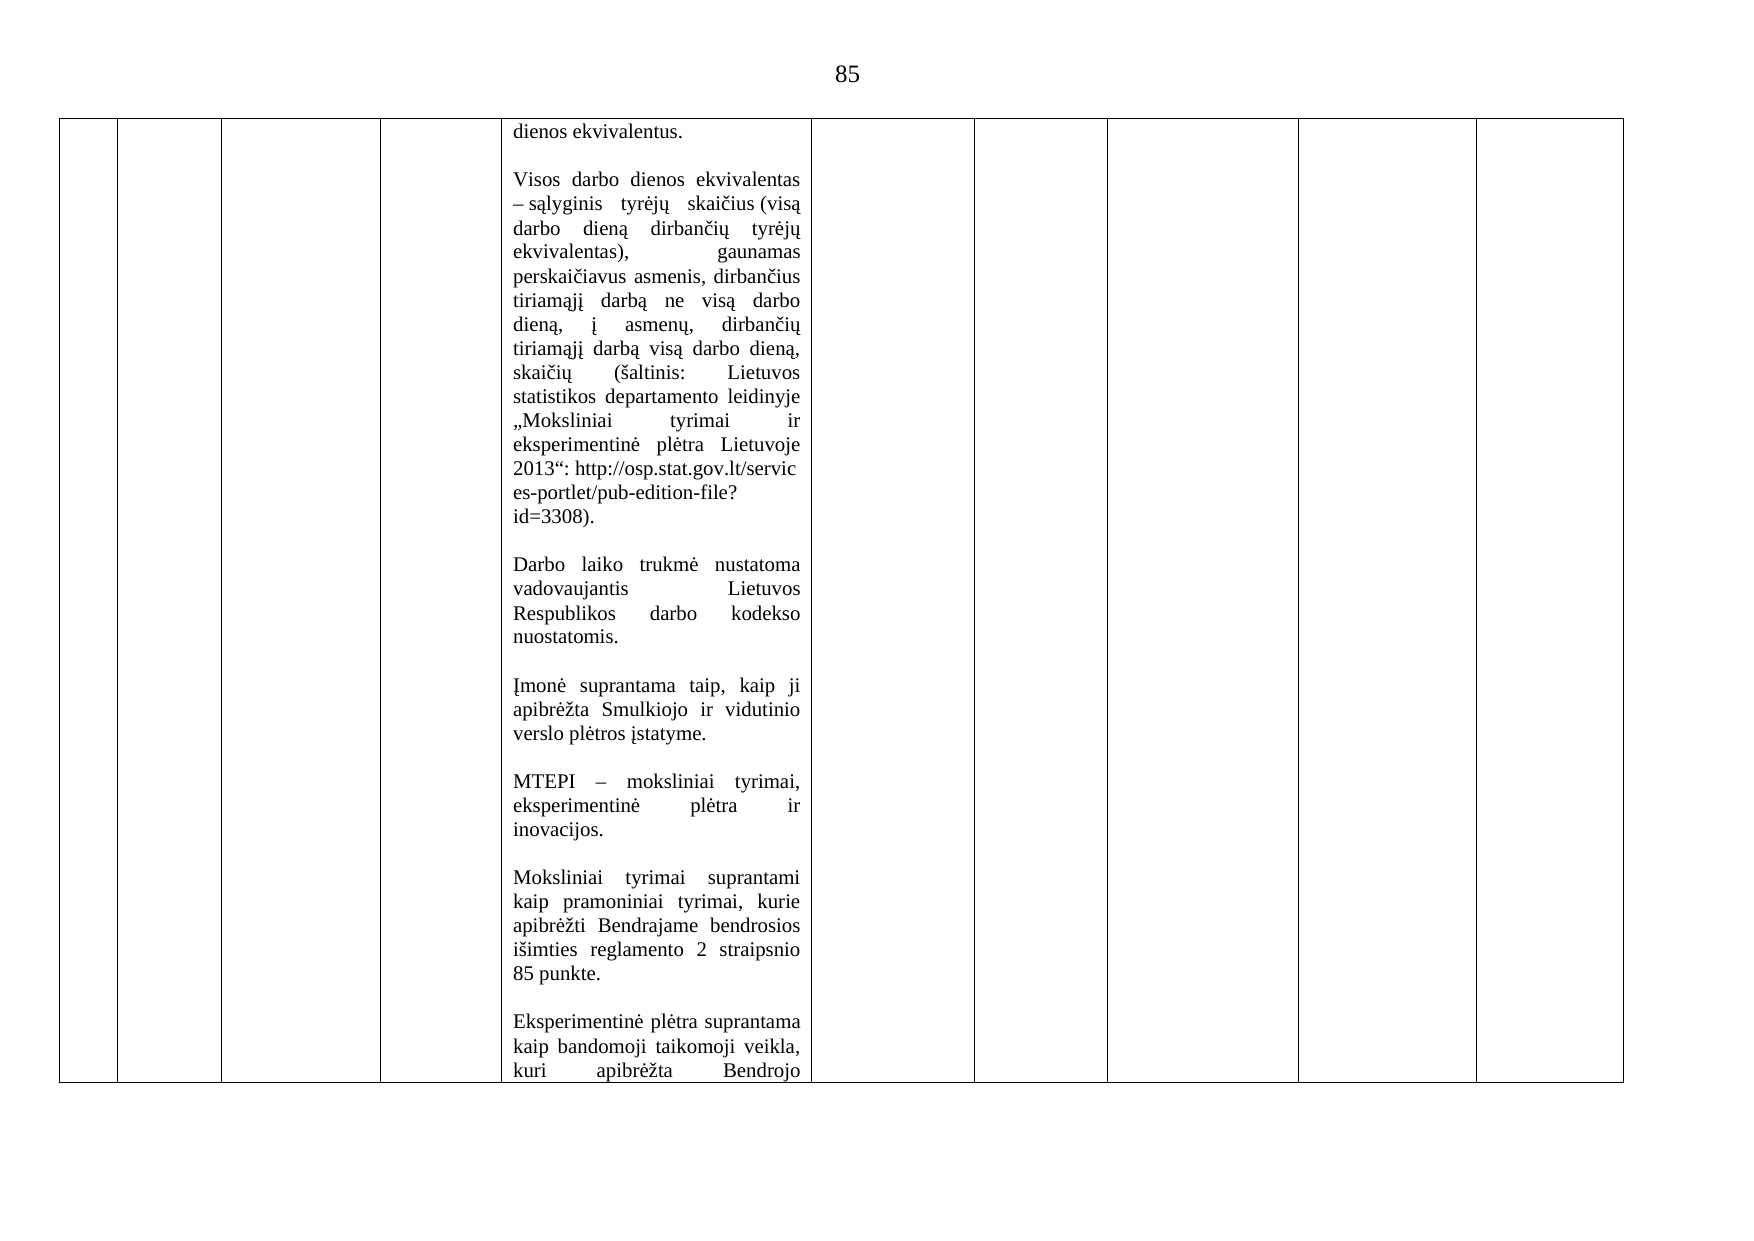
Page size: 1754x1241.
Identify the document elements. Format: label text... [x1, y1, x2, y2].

table_cell [1477, 119, 1623, 1082]
table_cell [222, 119, 380, 1082]
table_cell [118, 119, 221, 1082]
table_cell [812, 119, 974, 1082]
table_cell [381, 119, 501, 1082]
table_cell [1108, 119, 1298, 1082]
table_cell [60, 119, 117, 1082]
table_cell dienos ekvivalentus. Visos darbo dienos ekvivalentas – sąlyginis tyrėjų skaičius (visą darbo dieną dirbančių tyrėjų ekvivalentas), gaunamas perskaičiavus asmenis, dirbančius tiriamąjį darbą ne visą darbo dieną, į asmenų, dirbančių tiriamąjį darbą visą darbo dieną, skaičių (šaltinis: Lietuvos statistikos departamento leidinyje „Moksliniai tyrimai ir eksperimentinė plėtra Lietuvoje 2013“: http://osp.stat.gov.lt/services-portlet/pub-edition-file?id=3308). Darbo laiko trukmė nustatoma vadovaujantis Lietuvos Respublikos darbo kodekso nuostatomis. Įmonė suprantama taip, kaip ji apibrėžta Smulkiojo ir vidutinio verslo plėtros įstatyme. MTEPI – moksliniai tyrimai, eksperimentinė plėtra ir inovacijos. Moksliniai tyrimai suprantami kaip pramoniniai tyrimai, kurie apibrėžti Bendrajame bendrosios išimties reglamento 2 straipsnio 85 punkte. Eksperimentinė plėtra suprantama kaip bandomoji taikomoji veikla, kuri apibrėžta Bendrojo [502, 119, 811, 1082]
table_cell [1299, 119, 1476, 1082]
table_cell [975, 119, 1107, 1082]
